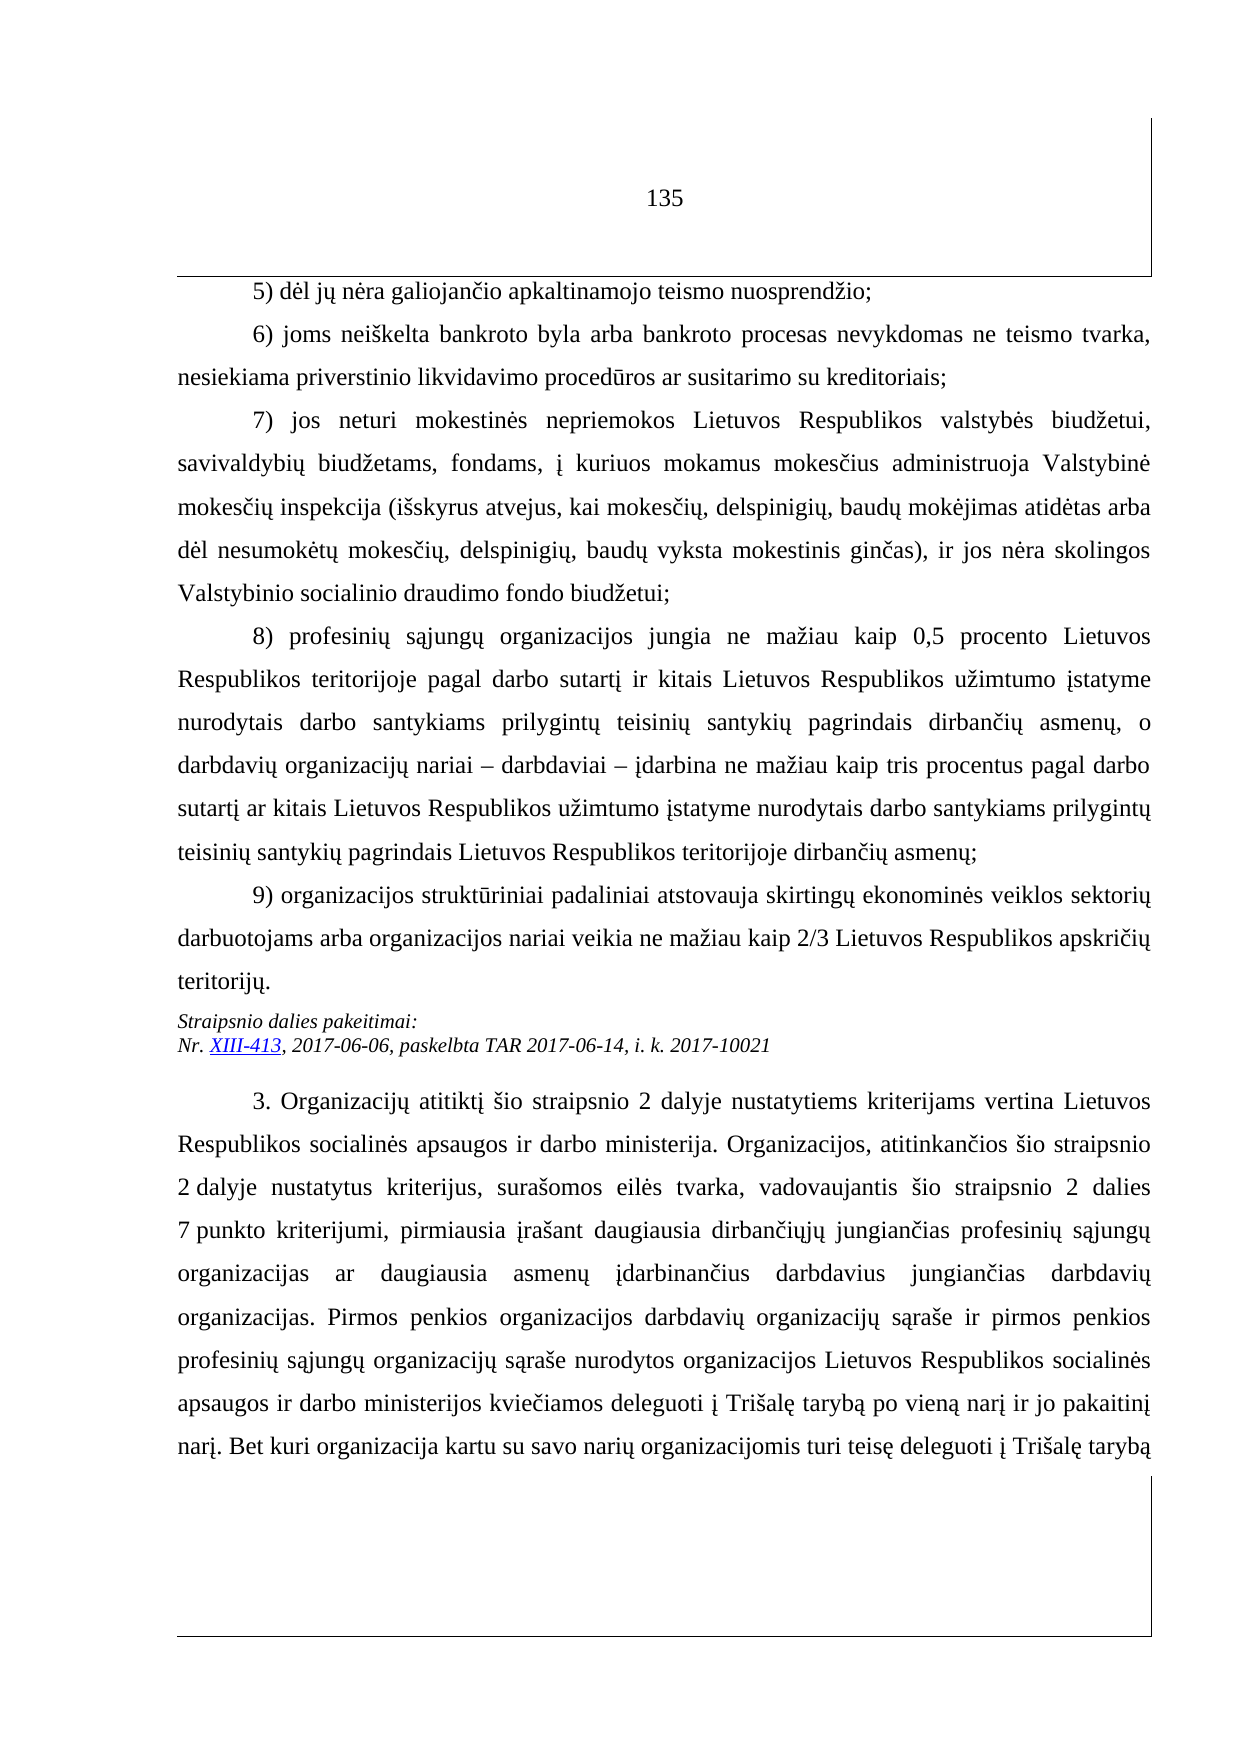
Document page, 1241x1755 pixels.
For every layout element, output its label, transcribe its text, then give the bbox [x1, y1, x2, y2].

text 9) organizacijos struktūriniai padaliniai atstovauja skirtingų ekonominės veiklos sektorių darbuotojams arba organizacijos nariai veikia ne mažiau kaip 2/3 Lietuvos Respublikos apskričių teritorijų. [177, 880, 1152, 995]
text 3. Organizacijų atitiktį šio straipsnio 2 dalyje nustatytiems kriterijams vertina Lietuvos Respublikos socialinės apsaugos ir darbo ministerija. Organizacijos, atitinkančios šio straipsnio 2 dalyje nustatytus kriterijus, surašomos eilės tvarka, vadovaujantis šio straipsnio 2 dalies 7 punkto kriterijumi, pirmiausia įrašant daugiausia dirbančiųjų jungiančias profesinių sąjungų organizacijas ar daugiausia asmenų įdarbinančius darbdavius jungiančias darbdavių organizacijas. Pirmos penkios organizacijos darbdavių organizacijų sąraše ir pirmos penkios profesinių sąjungų organizacijų sąraše nurodytos organizacijos Lietuvos Respublikos socialinės apsaugos ir darbo ministerijos kviečiamos deleguoti į Trišalę tarybą po vieną narį ir jo pakaitinį narį. Bet kuri organizacija kartu su savo narių organizacijomis turi teisę deleguoti į Trišalę tarybą [177, 1086, 1152, 1460]
text Nr. XIII-413, 2017-06-06, paskelbta TAR 2017-06-14, i. k. 2017-10021 [177, 1033, 1152, 1057]
text Straipsnio dalies pakeitimai: [177, 1009, 1152, 1033]
text 6) joms neiškelta bankroto byla arba bankroto procesas nevykdomas ne teismo tvarka, nesiekiama priverstinio likvidavimo procedūros ar susitarimo su kreditoriais; [177, 319, 1152, 391]
text 5) dėl jų nėra galiojančio apkaltinamojo teismo nuosprendžio; [177, 276, 1152, 305]
text 7) jos neturi mokestinės nepriemokos Lietuvos Respublikos valstybės biudžetui, savivaldybių biudžetams, fondams, į kuriuos mokamus mokesčius administruoja Valstybinė mokesčių inspekcija (išskyrus atvejus, kai mokesčių, delspinigių, baudų mokėjimas atidėtas arba dėl nesumokėtų mokesčių, delspinigių, baudų vyksta mokestinis ginčas), ir jos nėra skolingos Valstybinio socialinio draudimo fondo biudžetui; [177, 405, 1152, 607]
text 8) profesinių sąjungų organizacijos jungia ne mažiau kaip 0,5 procento Lietuvos Respublikos teritorijoje pagal darbo sutartį ir kitais Lietuvos Respublikos užimtumo įstatyme nurodytais darbo santykiams prilygintų teisinių santykių pagrindais dirbančių asmenų, o darbdavių organizacijų nariai – darbdaviai – įdarbina ne mažiau kaip tris procentus pagal darbo sutartį ar kitais Lietuvos Respublikos užimtumo įstatyme nurodytais darbo santykiams prilygintų teisinių santykių pagrindais Lietuvos Respublikos teritorijoje dirbančių asmenų; [177, 621, 1152, 865]
